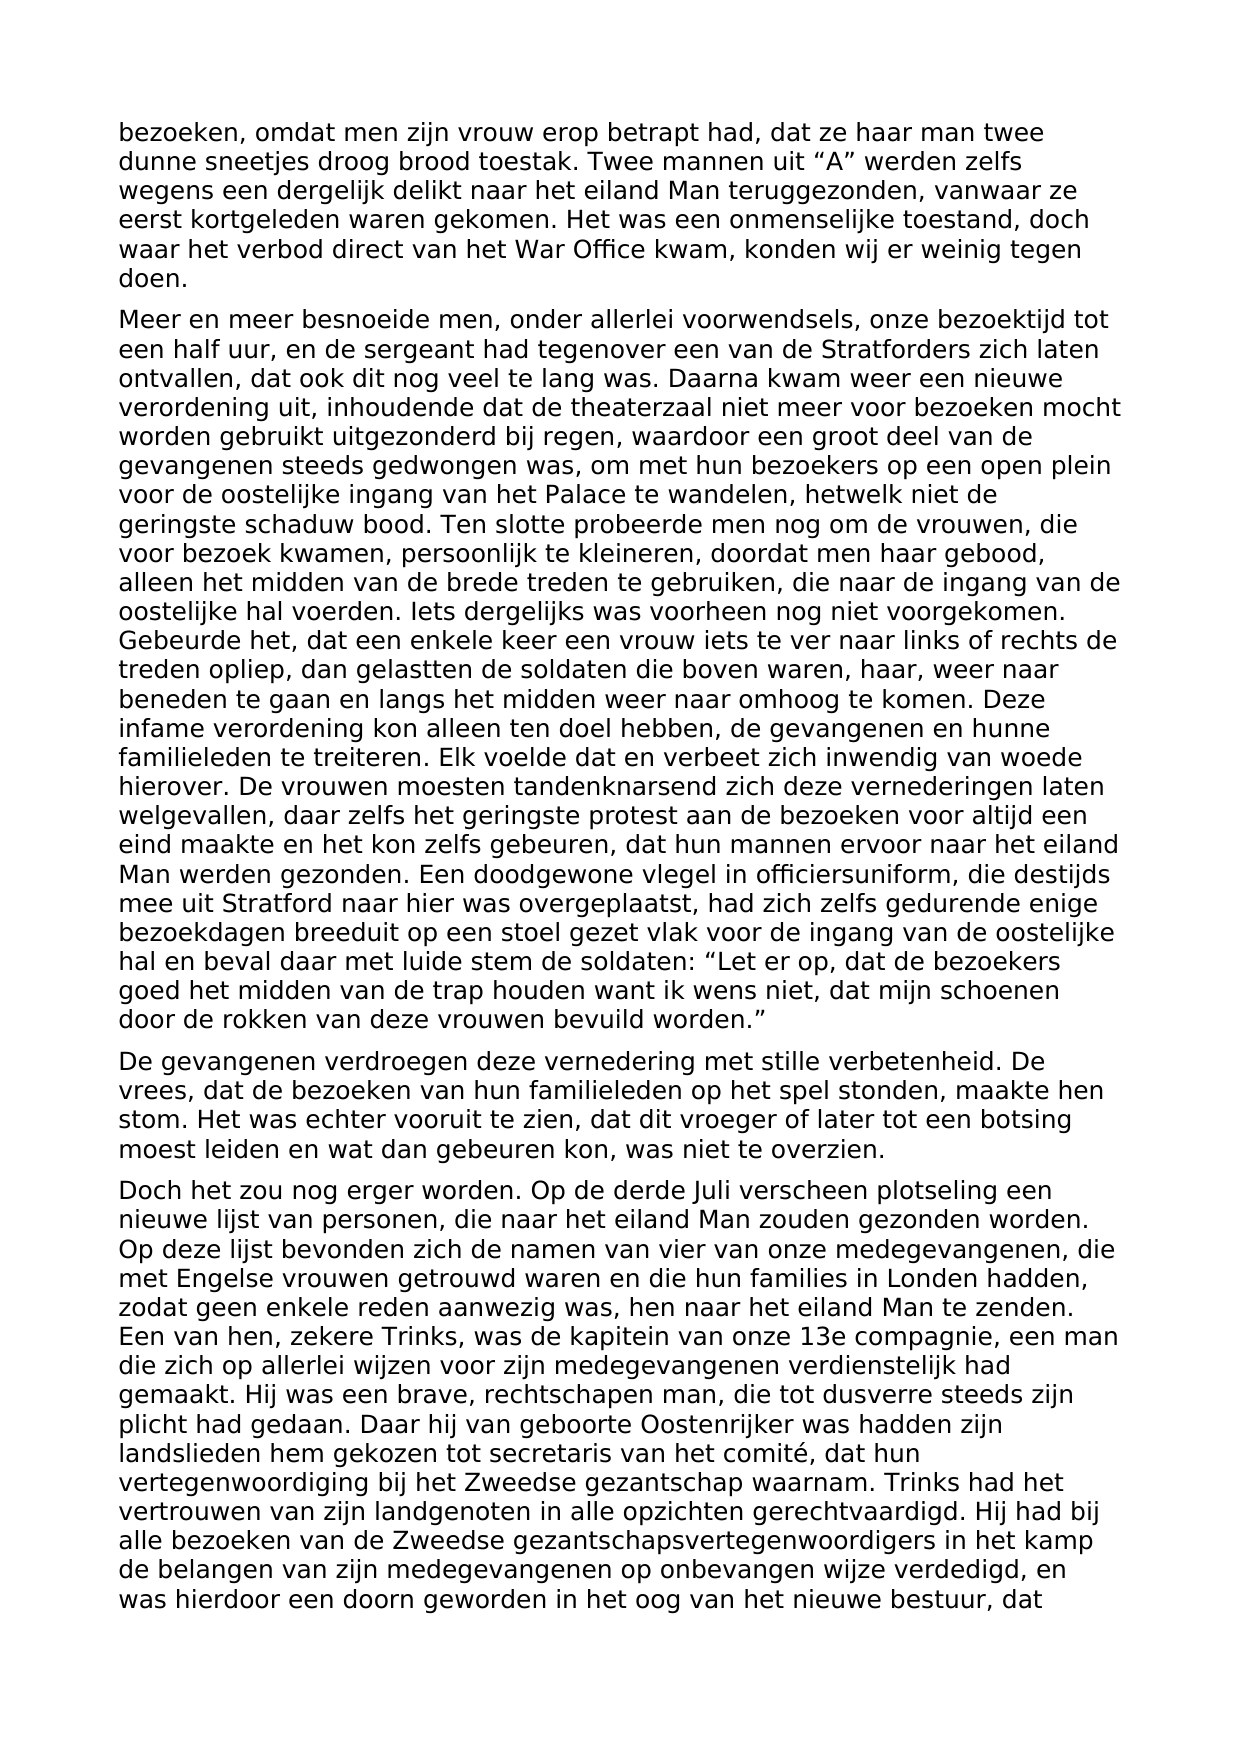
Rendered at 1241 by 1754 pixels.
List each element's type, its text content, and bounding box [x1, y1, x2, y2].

text Meer en meer besnoeide men, onder allerlei voorwendsels, onze bezoektijd tot een half uur, en de sergeant had tegenover een van de Stratforders zich laten ontvallen, dat ook dit nog veel te lang was. Daarna kwam weer een nieuwe verordening uit, inhoudende dat de theaterzaal niet meer voor bezoeken mocht worden gebruikt uitgezonderd bij regen, waardoor een groot deel van de gevangenen steeds gedwongen was, om met hun bezoekers op een open plein voor de oostelijke ingang van het Palace te wandelen, hetwelk niet de geringste schaduw bood. Ten slotte probeerde men nog om de vrouwen, die voor bezoek kwamen, persoonlijk te kleineren, doordat men haar gebood, alleen het midden van de brede treden te gebruiken, die naar de ingang van de oostelijke hal voerden. Iets dergelijks was voorheen nog niet voorgekomen. Gebeurde het, dat een enkele keer een vrouw iets te ver naar links of rechts de treden opliep, dan gelastten de soldaten die boven waren, haar, weer naar beneden te gaan en langs het midden weer naar omhoog te komen. Deze infame verordening kon alleen ten doel hebben, de gevangenen en hunne familieleden te treiteren. Elk voelde dat en verbeet zich inwendig van woede hierover. De vrouwen moesten tandenknarsend zich deze vernederingen laten welgevallen, daar zelfs het geringste protest aan de bezoeken voor altijd een eind maakte en het kon zelfs gebeuren, dat hun mannen ervoor naar het eiland Man werden gezonden. Een doodgewone vlegel in officiersuniform, die destijds mee uit Stratford naar hier was overgeplaatst, had zich zelfs gedurende enige bezoekdagen breeduit op een stoel gezet vlak voor de ingang van de oostelijke hal en beval daar met luide stem de soldaten: “Let er op, dat de bezoekers goed het midden van de trap houden want ik wens niet, dat mijn schoenen door de rokken van deze vrouwen bevuild worden.” [118, 306, 1122, 1035]
text Doch het zou nog erger worden. Op de derde Juli verscheen plotseling een nieuwe lijst van personen, die naar het eiland Man zouden gezonden worden. Op deze lijst bevonden zich de namen van vier van onze medegevangenen, die met Engelse vrouwen getrouwd waren en die hun families in Londen hadden, zodat geen enkele reden aanwezig was, hen naar het eiland Man te zenden. Een van hen, zekere Trinks, was de kapitein van onze 13e compagnie, een man die zich op allerlei wijzen voor zijn medegevangenen verdienstelijk had gemaakt. Hij was een brave, rechtschapen man, die tot dusverre steeds zijn plicht had gedaan. Daar hij van geboorte Oostenrijker was hadden zijn landslieden hem gekozen tot secretaris van het comité, dat hun vertegenwoordiging bij het Zweedse gezantschap waarnam. Trinks had het vertrouwen van zijn landgenoten in alle opzichten gerechtvaardigd. Hij had bij alle bezoeken van de Zweedse gezantschapsvertegenwoordigers in het kamp de belangen van zijn medegevangenen op onbevangen wijze verdedigd, en was hierdoor een doorn geworden in het oog van het nieuwe bestuur, dat [118, 1176, 1122, 1614]
text bezoeken, omdat men zijn vrouw erop betrapt had, dat ze haar man twee dunne sneetjes droog brood toestak. Twee mannen uit “A” werden zelfs wegens een dergelijk delikt naar het eiland Man teruggezonden, vanwaar ze eerst kortgeleden waren gekomen. Het was een onmenselijke toestand, doch waar het verbod direct van het War Office kwam, konden wij er weinig tegen doen. [118, 118, 1122, 293]
text De gevangenen verdroegen deze vernedering met stille verbetenheid. De vrees, dat de bezoeken van hun familieleden op het spel stonden, maakte hen stom. Het was echter vooruit te zien, dat dit vroeger of later tot een botsing moest leiden en wat dan gebeuren kon, was niet te overzien. [118, 1047, 1122, 1164]
